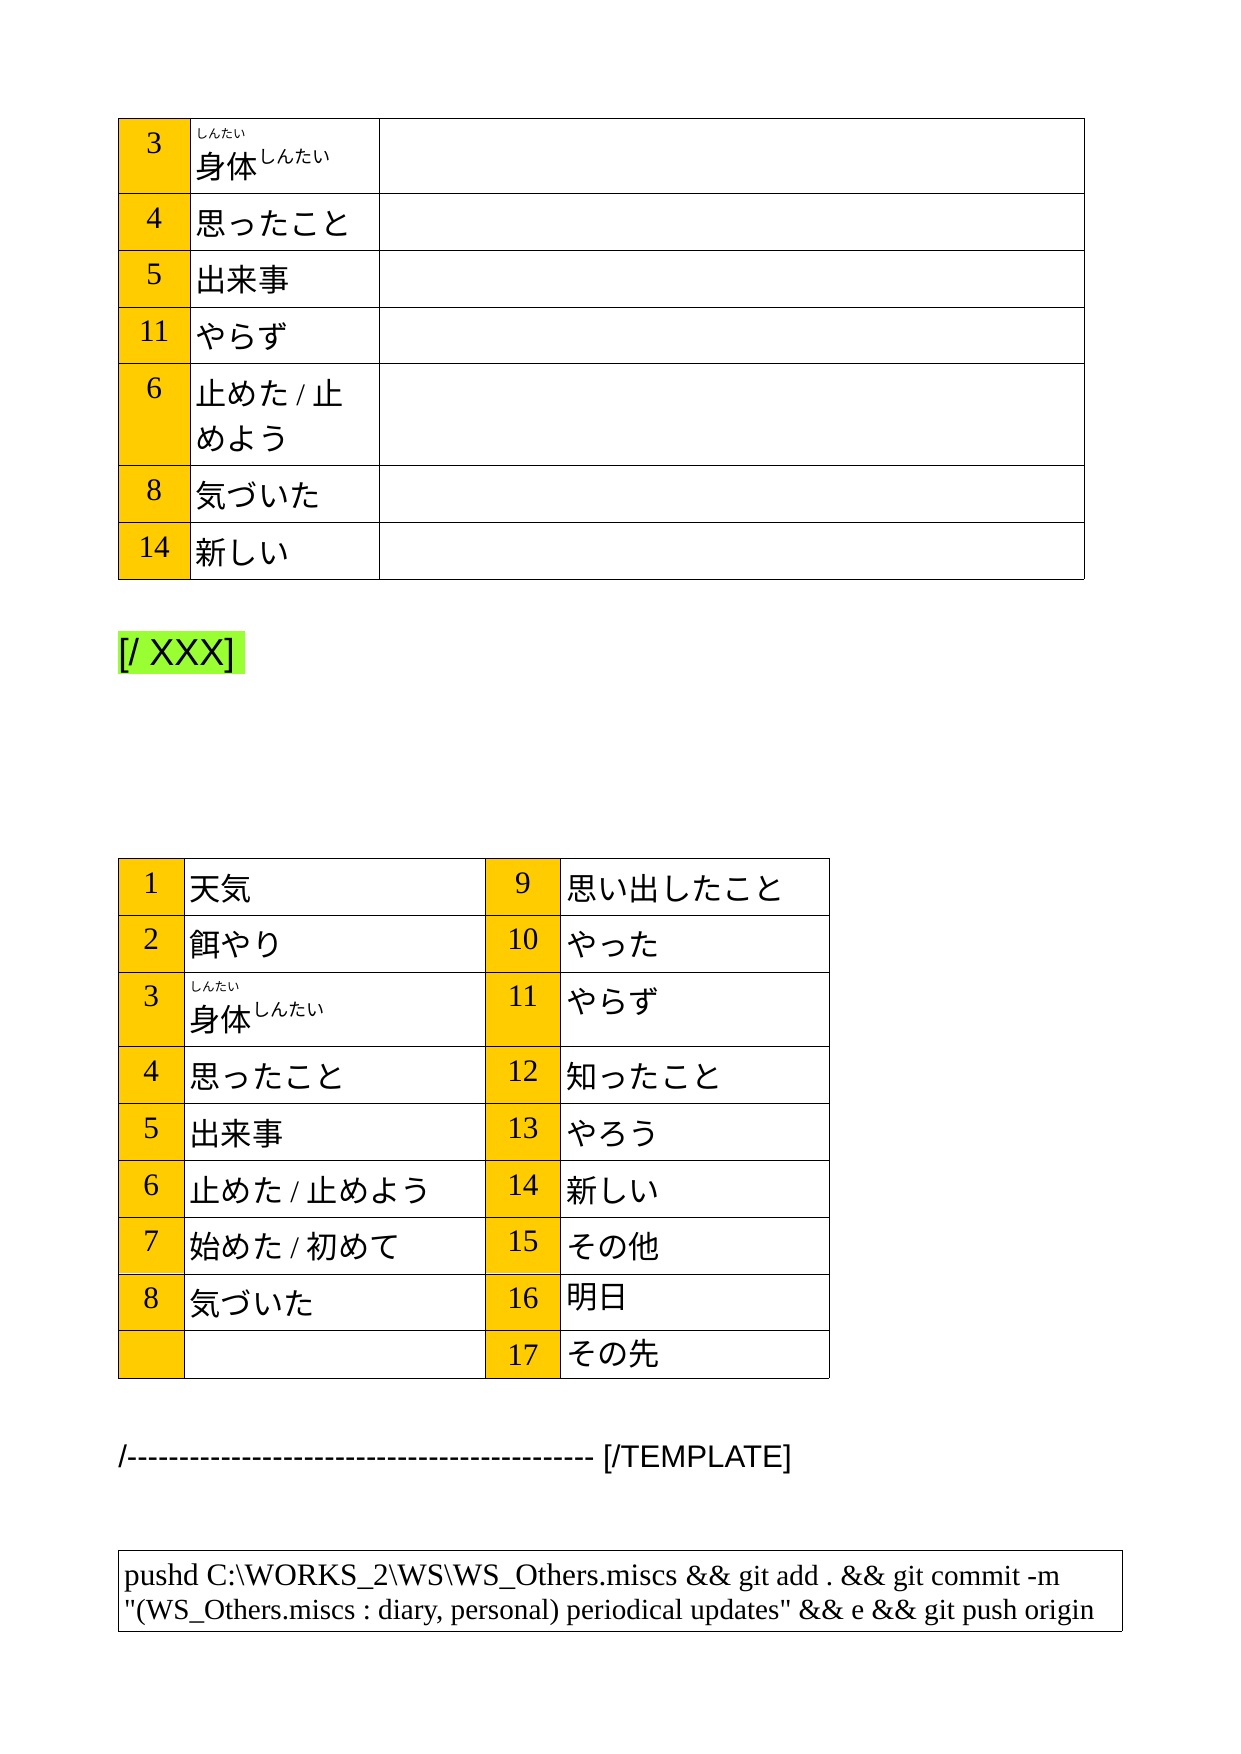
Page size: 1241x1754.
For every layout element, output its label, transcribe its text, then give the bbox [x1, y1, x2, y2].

table_cell 3 [119, 119, 190, 193]
table_cell 8 [119, 1275, 184, 1330]
table_cell その他 [561, 1218, 829, 1273]
table_cell 身体しんたいしんたい [185, 973, 485, 1046]
table_header 1 [119, 859, 184, 915]
table_header pushd C:\WORKS_2\WS\WS_Others.miscs && git add . && git commit -m "(WS_Others.miscs : diary, personal) periodical updates" && e && git push origin [119, 1551, 1122, 1631]
table_cell 5 [119, 251, 190, 307]
table_cell 13 [486, 1104, 560, 1160]
table_cell 8 [119, 466, 190, 522]
table_cell 3 [119, 973, 184, 1046]
table_cell やった [561, 916, 829, 972]
table_cell 12 [486, 1047, 560, 1103]
text [/ XXX] [118, 631, 1122, 674]
table_cell やらず [191, 308, 379, 363]
table_header 9 [486, 859, 560, 915]
table_header 天気 [185, 859, 485, 915]
table_cell 4 [119, 1047, 184, 1103]
table_cell 16 [486, 1275, 560, 1330]
table_cell [380, 119, 1084, 193]
table_cell 11 [119, 308, 190, 363]
table_cell 餌やり [185, 916, 485, 972]
table_cell [380, 251, 1084, 307]
table_cell 7 [119, 1218, 184, 1273]
table_cell 止めた / 止めよう [185, 1161, 485, 1217]
table_cell [380, 523, 1084, 579]
table_cell [380, 308, 1084, 363]
table_cell 6 [119, 1161, 184, 1217]
table_cell やらず [561, 973, 829, 1046]
table_cell [380, 364, 1084, 465]
table_cell 知ったこと [561, 1047, 829, 1103]
table_cell 新しい [191, 523, 379, 579]
table_cell やろう [561, 1104, 829, 1160]
table_cell 17 [486, 1331, 560, 1378]
table_cell 2 [119, 916, 184, 972]
table_cell 明日 [561, 1275, 829, 1330]
table_cell [380, 466, 1084, 522]
table_cell 気づいた [191, 466, 379, 522]
table_cell 14 [486, 1161, 560, 1217]
table_cell 始めた / 初めて [185, 1218, 485, 1273]
table_cell 出来事 [185, 1104, 485, 1160]
table_cell 4 [119, 194, 190, 250]
table_cell 10 [486, 916, 560, 972]
table_cell [119, 1331, 184, 1378]
table_cell 思ったこと [185, 1047, 485, 1103]
table_cell 出来事 [191, 251, 379, 307]
table_header 思い出したこと [561, 859, 829, 915]
table_cell 止めた / 止めよう [191, 364, 379, 465]
table_cell 身体しんたいしんたい [191, 119, 379, 193]
table_cell 思ったこと [191, 194, 379, 250]
table_cell 5 [119, 1104, 184, 1160]
table_cell 14 [119, 523, 190, 579]
table_cell 11 [486, 973, 560, 1046]
table_cell [380, 194, 1084, 250]
table_cell 6 [119, 364, 190, 465]
table_cell その先 [561, 1331, 829, 1378]
text /--------------------------------------------- [/TEMPLATE] [118, 1438, 1122, 1474]
table_cell 15 [486, 1218, 560, 1273]
table_cell [185, 1331, 485, 1378]
table_cell 新しい [561, 1161, 829, 1217]
table_cell 気づいた [185, 1275, 485, 1330]
